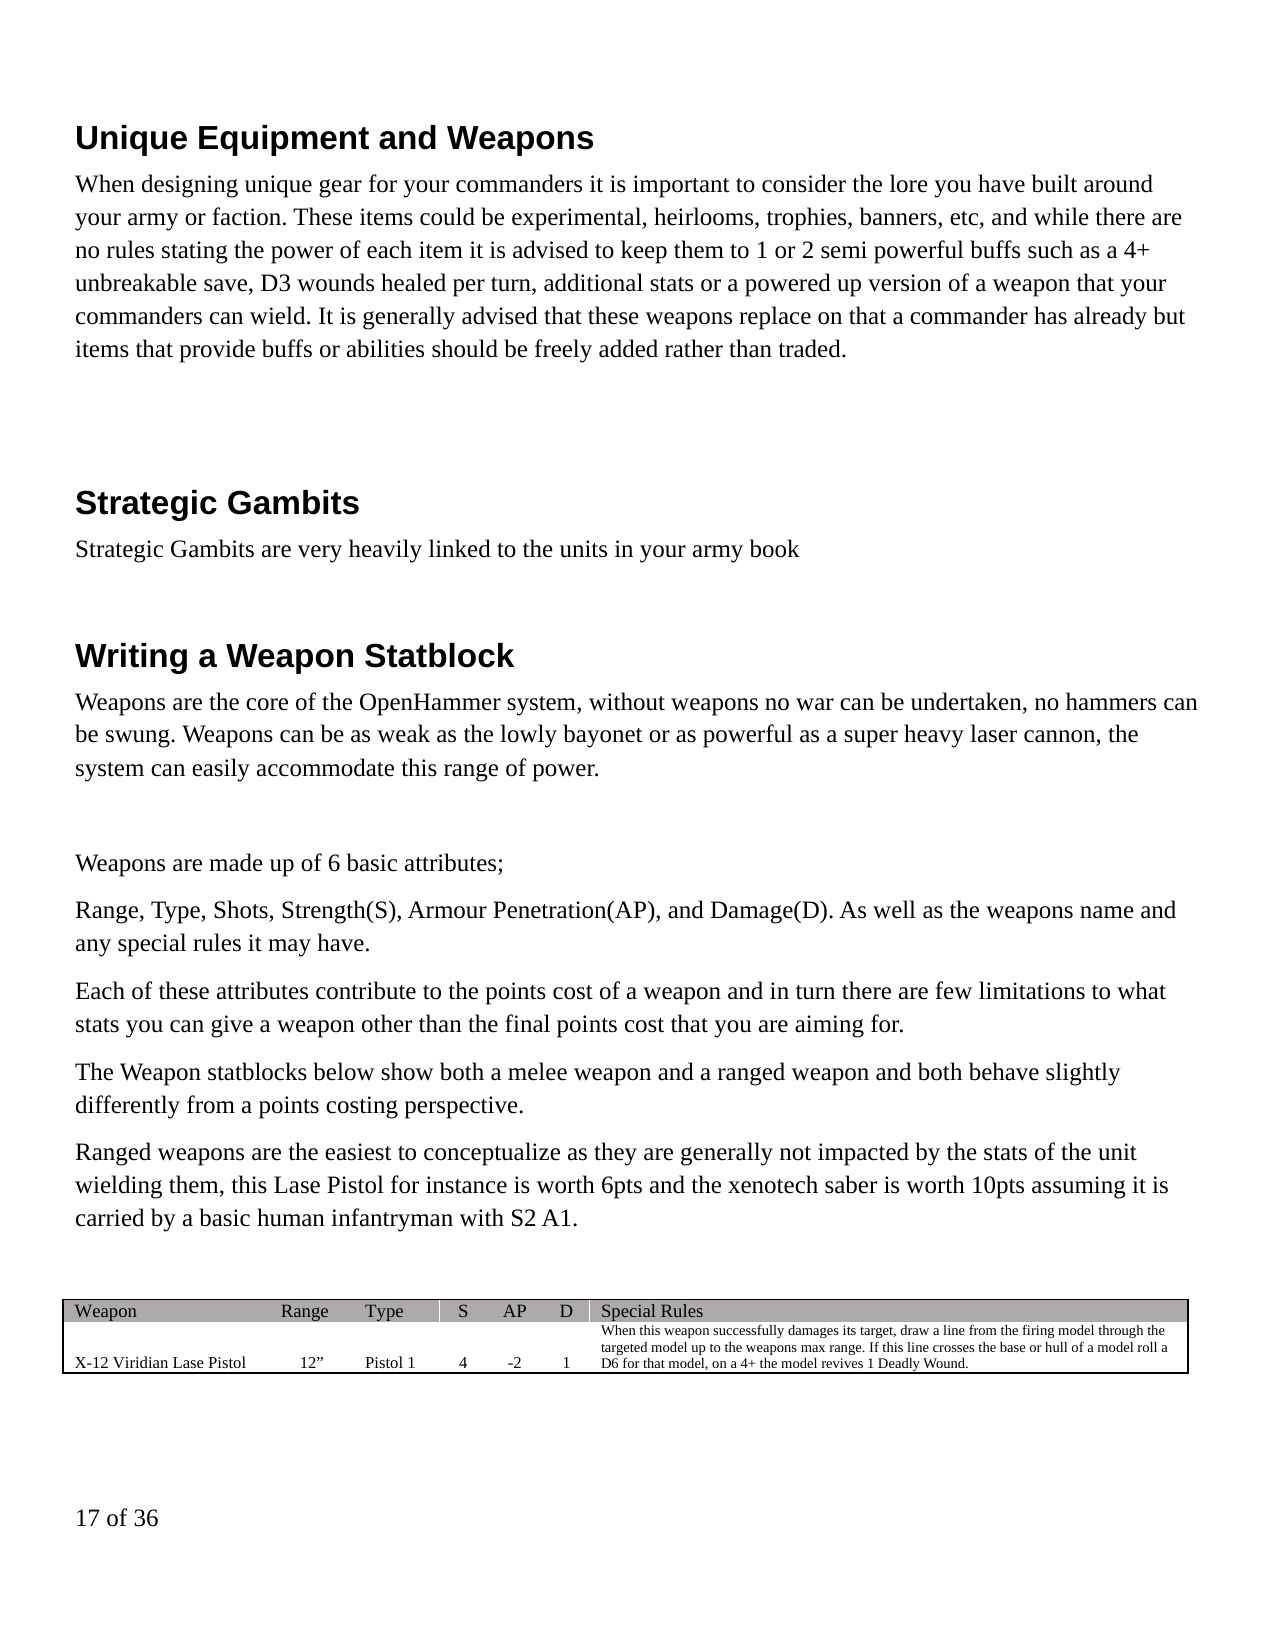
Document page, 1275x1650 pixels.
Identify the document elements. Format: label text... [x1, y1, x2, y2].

table_header S [440, 1300, 486, 1322]
text When designing unique gear for your commanders it is important to consider the lore you have built around your army or faction. These items could be experimental, heirlooms, trophies, banners, etc, and while there are no rules stating the power of each item it is advised to keep them to 1 or 2 semi powerful buffs such as a 4+ unbreakable save, D3 wounds healed per turn, additional stats or a powered up version of a weapon that your commanders can wield. It is generally advised that these weapons replace on that a commander has already but items that provide buffs or abilities should be freely added rather than traded. [75, 169, 1200, 363]
table_header AP [486, 1300, 543, 1322]
text The Weapon statblocks below show both a melee weapon and a ranged weapon and both behave slightly differently from a points costing perspective. [75, 1057, 1200, 1118]
table_header Range [269, 1300, 354, 1322]
table_cell 12” [269, 1322, 354, 1372]
table_cell X-12 Viridian Lase Pistol [64, 1322, 269, 1372]
table_cell -2 [486, 1322, 543, 1372]
table_header Weapon [64, 1300, 269, 1322]
text Strategic Gambits are very heavily linked to the units in your army book [75, 534, 1200, 563]
table_cell When this weapon successfully damages its target, draw a line from the firing model through the targeted model up to the weapons max range. If this line crosses the base or hull of a model roll a D6 for that model, on a 4+ the model revives 1 Deadly Wound. [590, 1322, 1187, 1372]
text Each of these attributes contribute to the points cost of a weapon and in turn there are few limitations to what stats you can give a weapon other than the final points cost that you are aiming for. [75, 976, 1200, 1038]
text Ranged weapons are the easiest to conceptualize as they are generally not impacted by the stats of the unit wielding them, this Lase Pistol for instance is worth 6pts and the xenotech saber is worth 10pts assuming it is carried by a basic human infantryman with S2 A1. [75, 1137, 1200, 1232]
table_cell 4 [440, 1322, 486, 1372]
table_cell Pistol 1 [354, 1322, 439, 1372]
subtitle Writing a Weapon Statblock [75, 636, 1200, 674]
text Range, Type, Shots, Strength(S), Armour Penetration(AP), and Damage(D). As well as the weapons name and any special rules it may have. [75, 895, 1200, 957]
text Weapons are made up of 6 basic attributes; [75, 848, 1200, 877]
table_header Type [354, 1300, 439, 1322]
table_header Special Rules [590, 1300, 1187, 1322]
subtitle Unique Equipment and Weapons [75, 118, 1200, 157]
text Weapons are the core of the OpenHammer system, without weapons no war can be undertaken, no hammers can be swung. Weapons can be as weak as the lowly bayonet or as powerful as a super heavy laser cannon, the system can easily accommodate this range of power. [75, 687, 1200, 781]
subtitle Strategic Gambits [75, 483, 1200, 522]
table_header D [543, 1300, 589, 1322]
table_cell 1 [543, 1322, 589, 1372]
